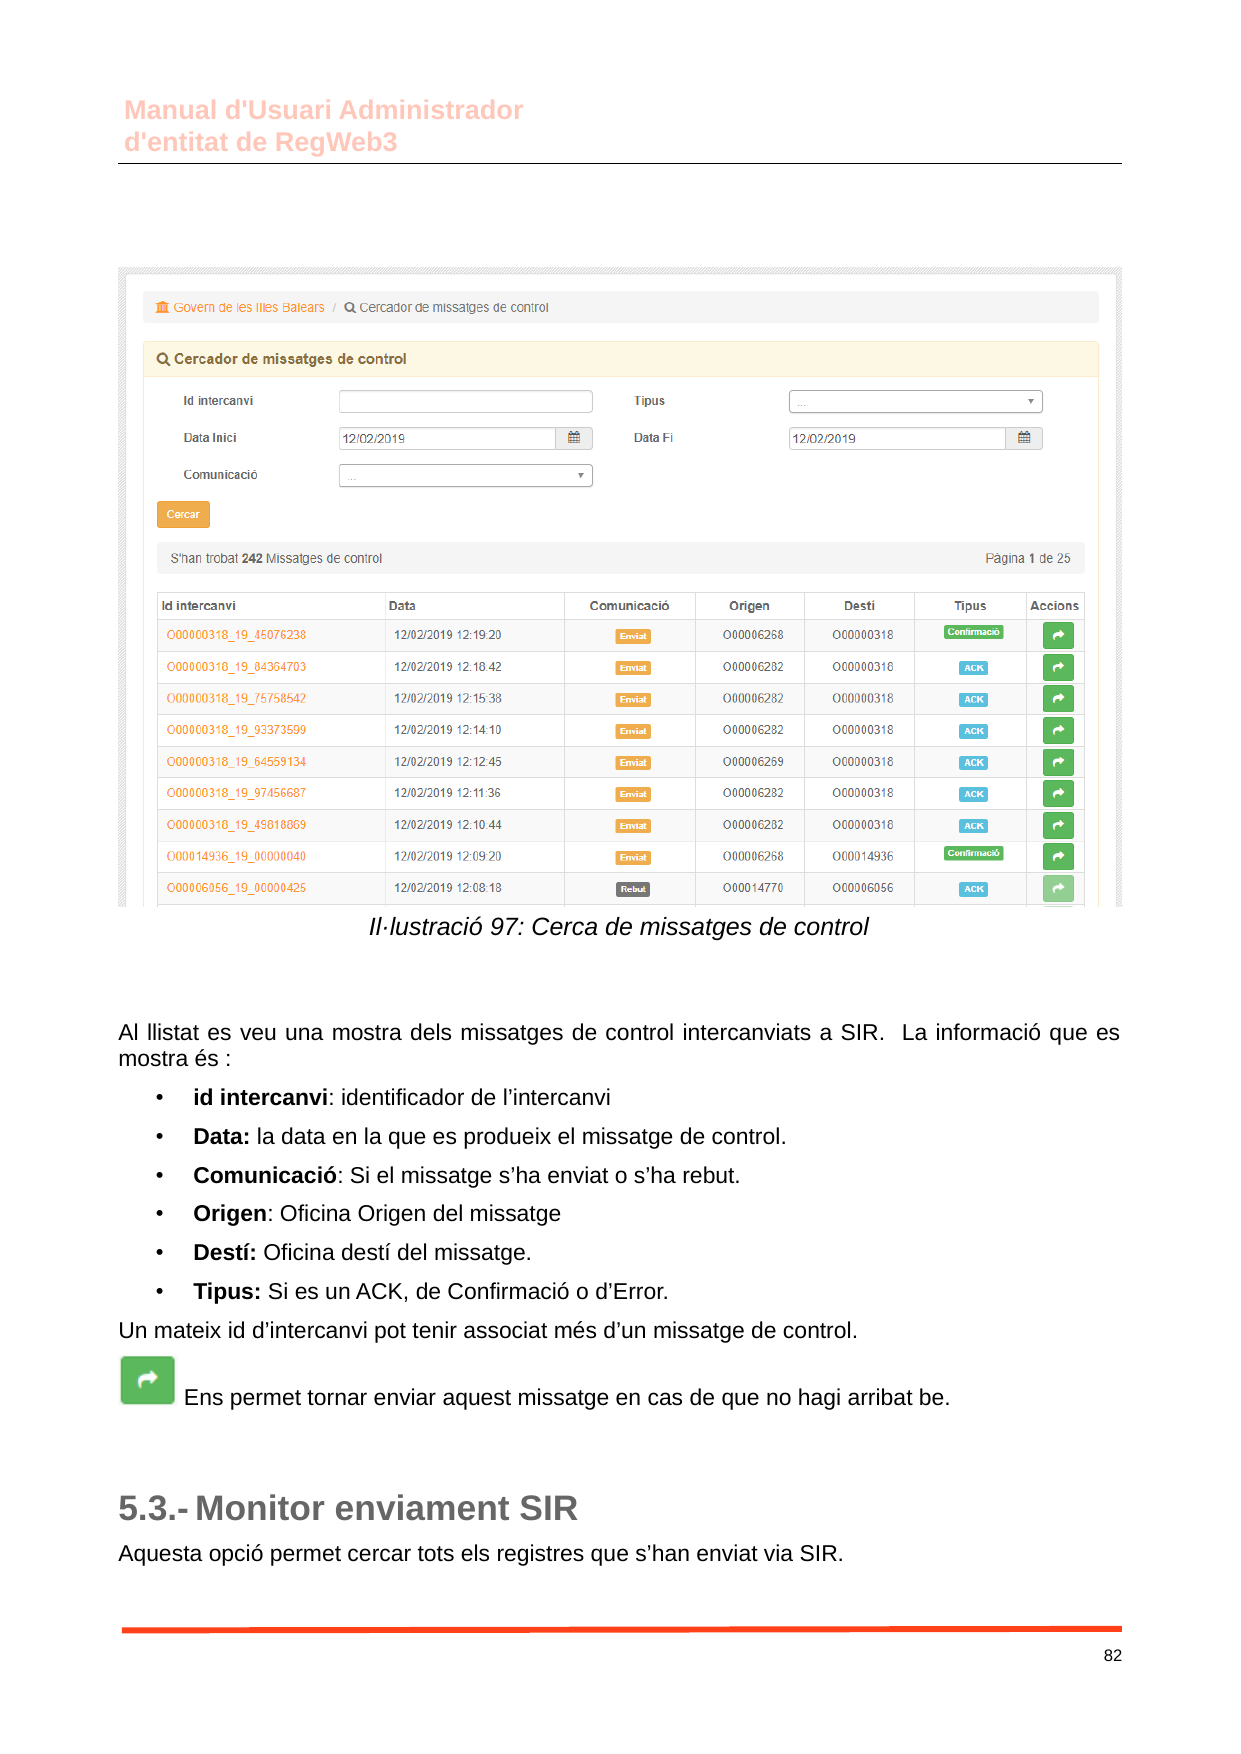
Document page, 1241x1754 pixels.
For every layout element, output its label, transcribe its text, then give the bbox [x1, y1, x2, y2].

list Comunicació: Si el missatge s’ha enviat o s’ha rebut. [156, 1162, 1122, 1188]
list id intercanvi: identificador de l’intercanvi [156, 1084, 1122, 1110]
text Ens permet tornar enviar aquest missatge en cas de que no hagi arribat be. [118, 1356, 1122, 1411]
list Tipus: Si es un ACK, de Confirmació o d’Error. [156, 1278, 1122, 1304]
text Un mateix id d’intercanvi pot tenir associat més d’un missatge de control. [118, 1317, 1122, 1343]
text Al llistat es veu una mostra dels missatges de control intercanviats a SIR. La informació que es mostra és : [118, 1019, 1122, 1071]
list Destí: Oficina destí del missatge. [156, 1239, 1122, 1266]
subtitle Monitor enviament SIR [118, 1487, 1122, 1528]
text Il·lustració 97: Cerca de missatges de control [118, 907, 1122, 941]
text Aquesta opció permet cercar tots els registres que s’han enviat via SIR. [118, 1540, 1122, 1567]
list Origen: Oficina Origen del missatge [156, 1200, 1122, 1227]
list Data: la data en la que es produeix el missatge de control. [156, 1123, 1122, 1149]
picture [118, 1355, 178, 1406]
picture [118, 267, 1123, 907]
